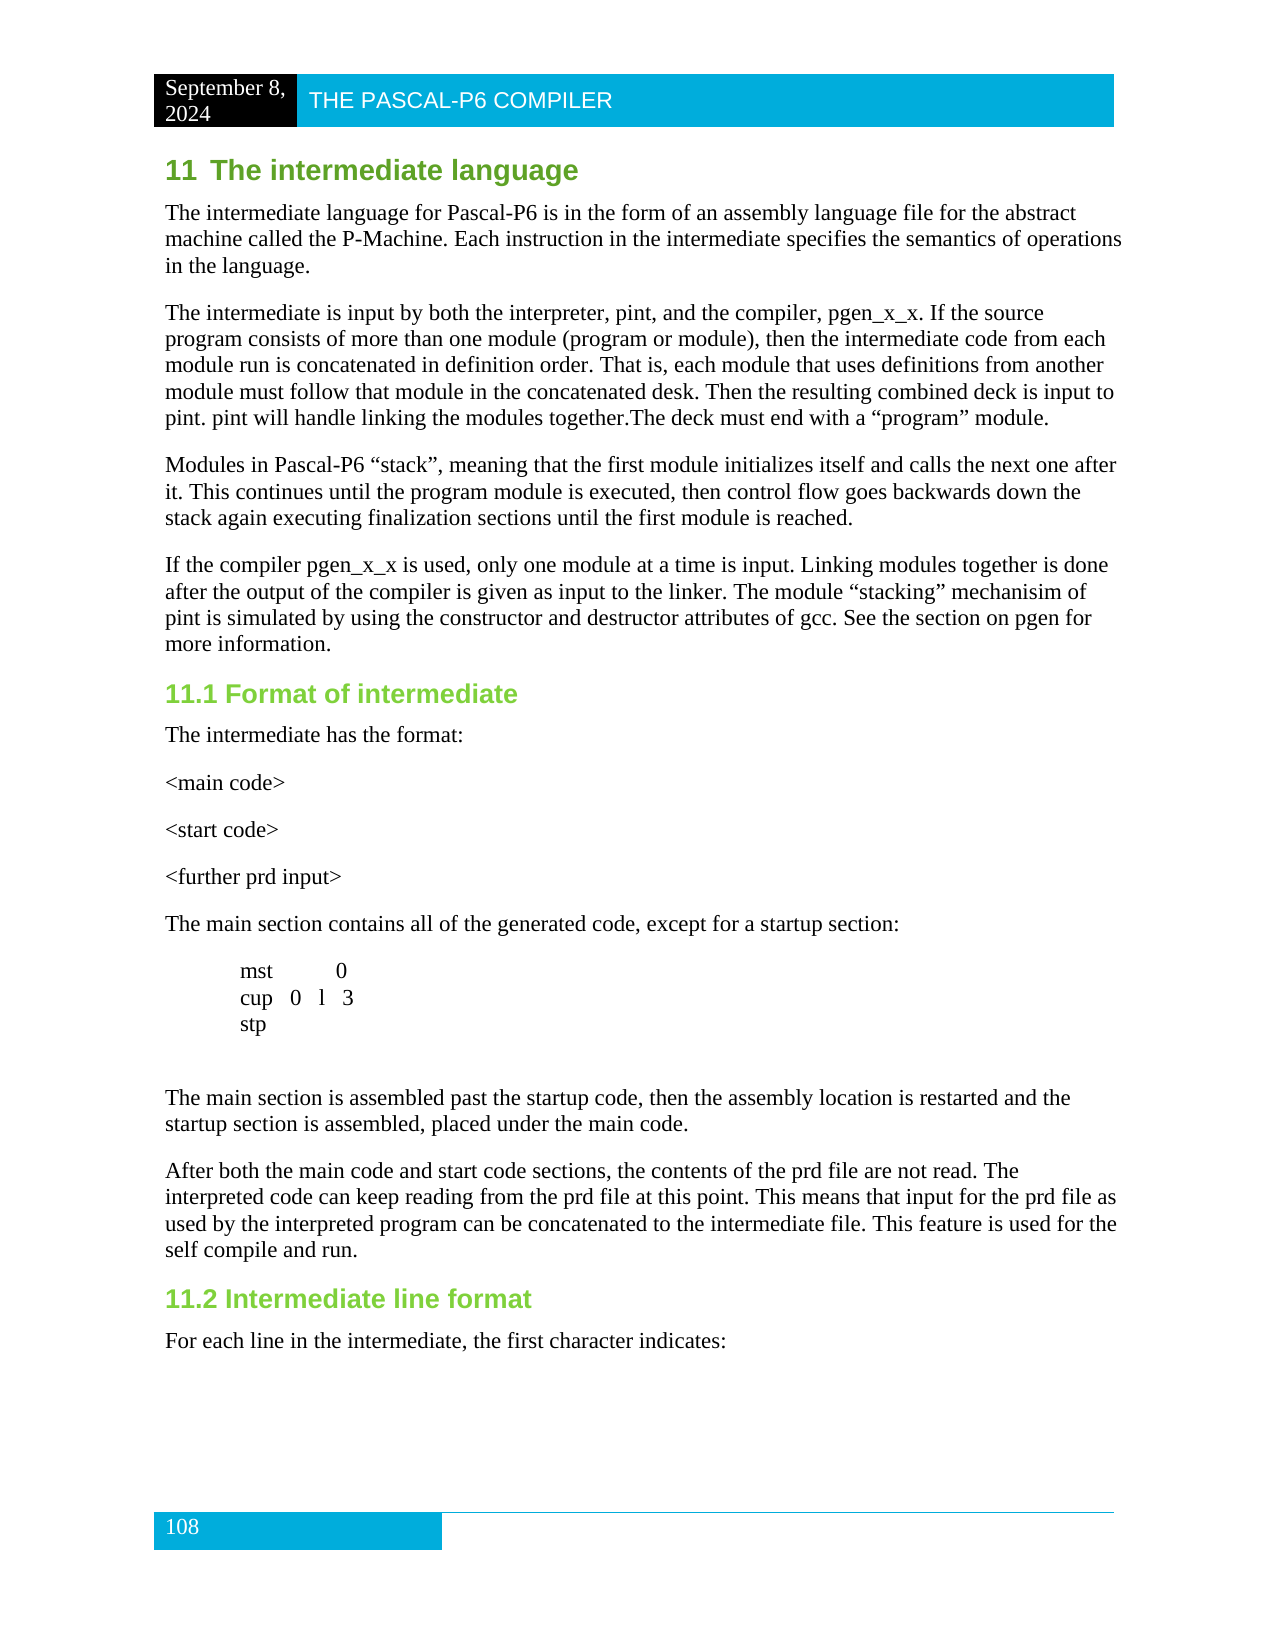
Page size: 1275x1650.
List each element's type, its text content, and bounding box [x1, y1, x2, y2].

subtitle The intermediate language [165, 153, 1125, 186]
subtitle Intermediate line format [165, 1283, 1125, 1314]
text mst 0 [165, 957, 1125, 984]
text If the compiler pgen_x_x is used, only one module at a time is input. Linking modules together is done after the output of the compiler is given as input to the linker. The module “stacking” mechanisim of pint is simulated by using the constructor and destructor attributes of gcc. See the section on pgen for more information. [165, 551, 1125, 657]
text <main code> [165, 768, 1125, 795]
text The intermediate is input by both the interpreter, pint, and the compiler, pgen_x_x. If the source program consists of more than one module (program or module), then the intermediate code from each module run is concatenated in definition order. That is, each module that uses definitions from another module must follow that module in the concatenated desk. Then the resulting combined deck is input to pint. pint will handle linking the modules together.The deck must end with a “program” module. [165, 299, 1125, 431]
text The main section is assembled past the startup code, then the assembly location is restarted and the startup section is assembled, placed under the main code. [165, 1083, 1125, 1136]
text The intermediate has the format: [165, 721, 1125, 748]
text <further prd input> [165, 863, 1125, 889]
text For each line in the intermediate, the first character indicates: [165, 1327, 1125, 1353]
text After both the main code and start code sections, the contents of the prd file are not read. The interpreted code can keep reading from the prd file at this point. This means that input for the prd file as used by the interpreted program can be concatenated to the intermediate file. This feature is used for the self compile and run. [165, 1157, 1125, 1262]
text cup 0 l 3 [165, 984, 1125, 1010]
text Modules in Pascal-P6 “stack”, meaning that the first module initializes itself and calls the next one after it. This continues until the program module is executed, then control flow goes backwards down the stack again executing finalization sections until the first module is reached. [165, 451, 1125, 531]
text The intermediate language for Pascal-P6 is in the form of an assembly language file for the abstract machine called the P-Machine. Each instruction in the intermediate specifies the semantics of operations in the language. [165, 199, 1125, 278]
text stp [165, 1010, 1125, 1036]
subtitle Format of intermediate [165, 678, 1125, 709]
text <start code> [165, 816, 1125, 842]
text The main section contains all of the generated code, except for a startup section: [165, 910, 1125, 936]
